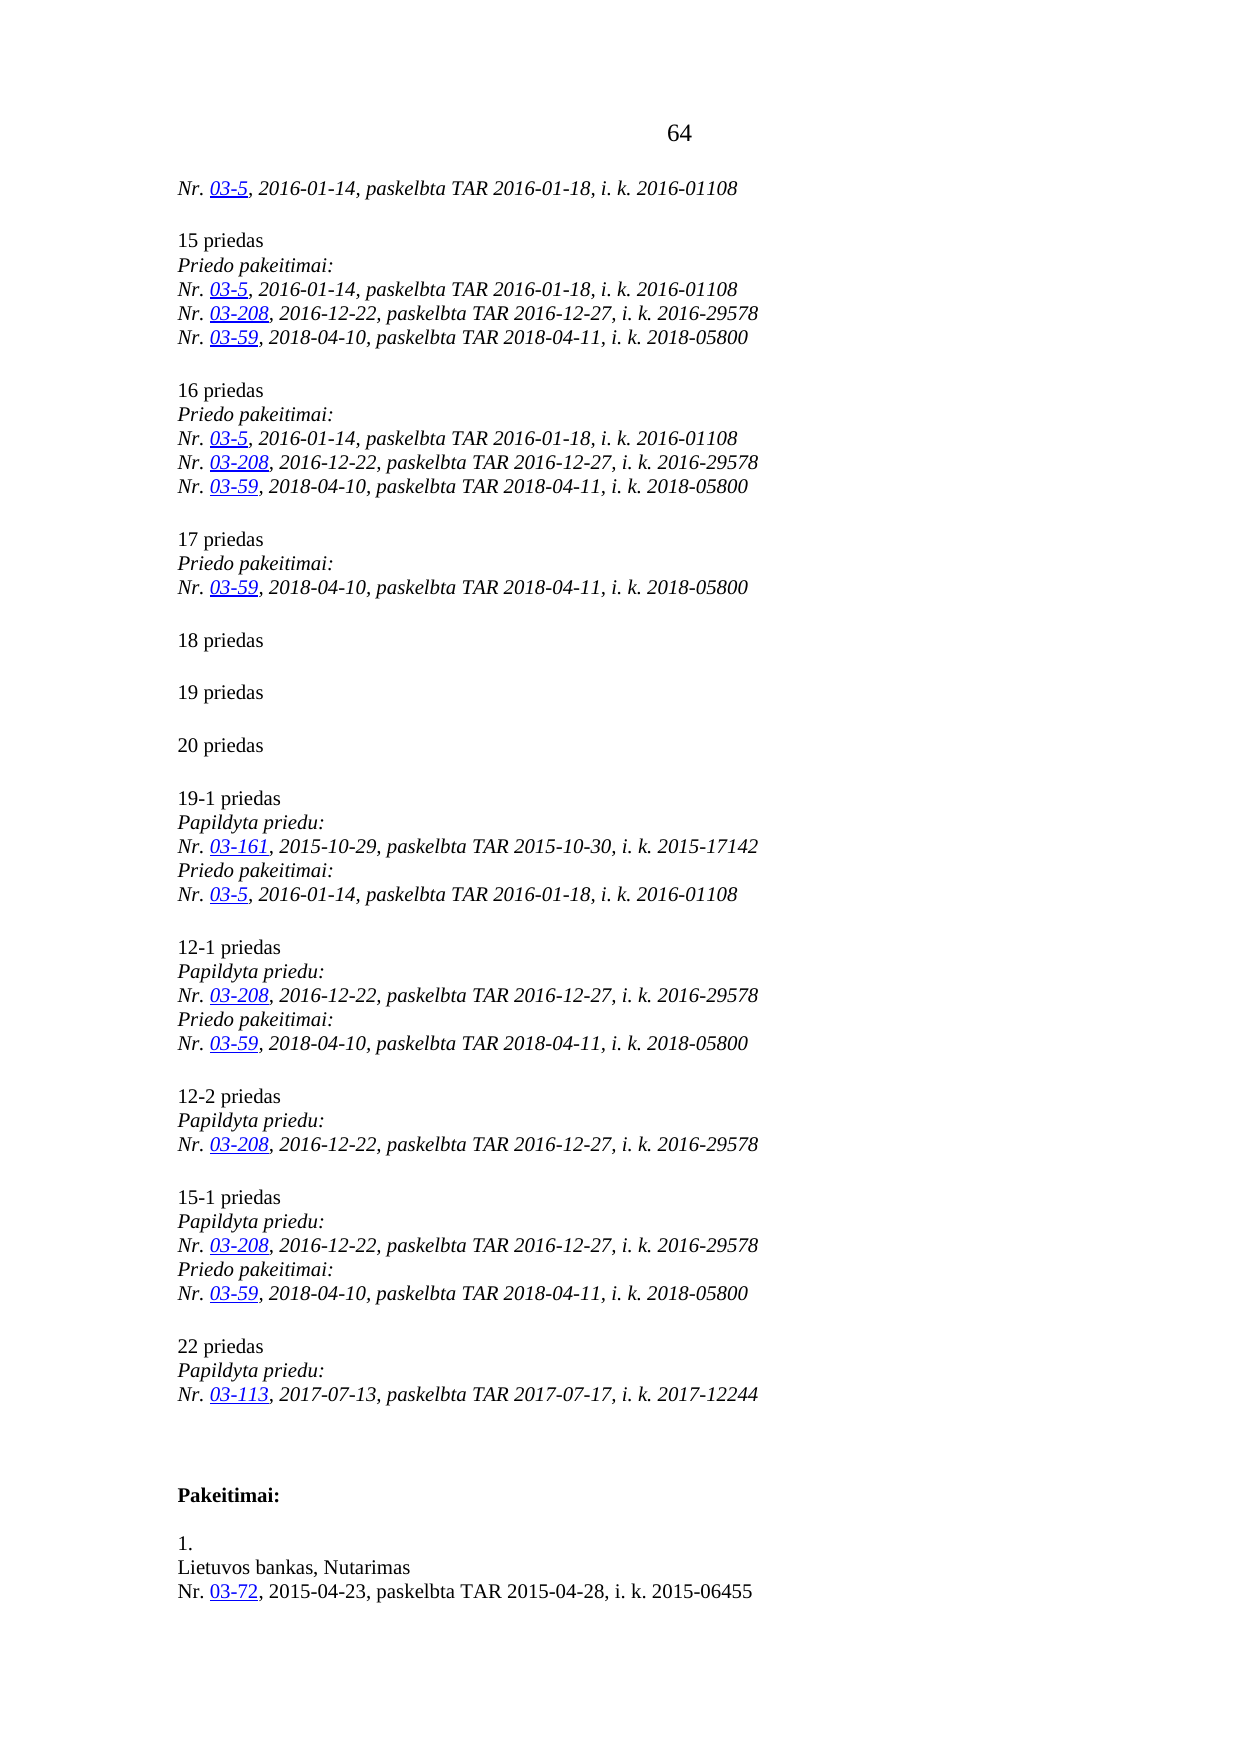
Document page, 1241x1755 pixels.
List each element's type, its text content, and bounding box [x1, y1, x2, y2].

text 19 priedas [177, 680, 1181, 704]
text 12-1 priedas [177, 935, 1181, 959]
text Nr. 03-113, 2017-07-13, paskelbta TAR 2017-07-17, i. k. 2017-12244 [177, 1382, 1181, 1406]
text 18 priedas [177, 627, 1181, 652]
text Pakeitimai: [177, 1483, 1181, 1507]
text Nr. 03-208, 2016-12-22, paskelbta TAR 2016-12-27, i. k. 2016-29578 [177, 301, 1181, 325]
text Nr. 03-5, 2016-01-14, paskelbta TAR 2016-01-18, i. k. 2016-01108 [177, 277, 1181, 301]
text Nr. 03-72, 2015-04-23, paskelbta TAR 2015-04-28, i. k. 2015-06455 [177, 1579, 1181, 1603]
text Papildyta priedu: [177, 1108, 1181, 1132]
text Nr. 03-208, 2016-12-22, paskelbta TAR 2016-12-27, i. k. 2016-29578 [177, 1132, 1181, 1156]
text 22 priedas [177, 1334, 1181, 1358]
text Nr. 03-5, 2016-01-14, paskelbta TAR 2016-01-18, i. k. 2016-01108 [177, 882, 1181, 906]
text Nr. 03-59, 2018-04-10, paskelbta TAR 2018-04-11, i. k. 2018-05800 [177, 325, 1181, 349]
text Nr. 03-208, 2016-12-22, paskelbta TAR 2016-12-27, i. k. 2016-29578 [177, 450, 1181, 474]
text Lietuvos bankas, Nutarimas [177, 1555, 1181, 1579]
text 20 priedas [177, 733, 1181, 757]
text 15-1 priedas [177, 1185, 1181, 1209]
text Nr. 03-5, 2016-01-14, paskelbta TAR 2016-01-18, i. k. 2016-01108 [177, 426, 1181, 450]
text Papildyta priedu: [177, 810, 1181, 834]
text Priedo pakeitimai: [177, 1257, 1181, 1281]
text 19-1 priedas [177, 786, 1181, 810]
text Nr. 03-59, 2018-04-10, paskelbta TAR 2018-04-11, i. k. 2018-05800 [177, 1281, 1181, 1305]
text Priedo pakeitimai: [177, 858, 1181, 882]
text 15 priedas [177, 228, 1181, 252]
text Priedo pakeitimai: [177, 1007, 1181, 1031]
text Nr. 03-59, 2018-04-10, paskelbta TAR 2018-04-11, i. k. 2018-05800 [177, 474, 1181, 498]
text 12-2 priedas [177, 1084, 1181, 1108]
text Nr. 03-5, 2016-01-14, paskelbta TAR 2016-01-18, i. k. 2016-01108 [177, 176, 1181, 200]
text 17 priedas [177, 527, 1181, 551]
text Nr. 03-59, 2018-04-10, paskelbta TAR 2018-04-11, i. k. 2018-05800 [177, 1031, 1181, 1055]
text Nr. 03-208, 2016-12-22, paskelbta TAR 2016-12-27, i. k. 2016-29578 [177, 983, 1181, 1007]
text 16 priedas [177, 377, 1181, 402]
text Priedo pakeitimai: [177, 551, 1181, 575]
text Nr. 03-59, 2018-04-10, paskelbta TAR 2018-04-11, i. k. 2018-05800 [177, 575, 1181, 599]
text Priedo pakeitimai: [177, 402, 1181, 426]
text Papildyta priedu: [177, 1209, 1181, 1233]
text Priedo pakeitimai: [177, 252, 1181, 277]
text Papildyta priedu: [177, 1358, 1181, 1382]
text Papildyta priedu: [177, 959, 1181, 983]
text Nr. 03-208, 2016-12-22, paskelbta TAR 2016-12-27, i. k. 2016-29578 [177, 1233, 1181, 1257]
text 1. [177, 1531, 1181, 1555]
text Nr. 03-161, 2015-10-29, paskelbta TAR 2015-10-30, i. k. 2015-17142 [177, 834, 1181, 858]
